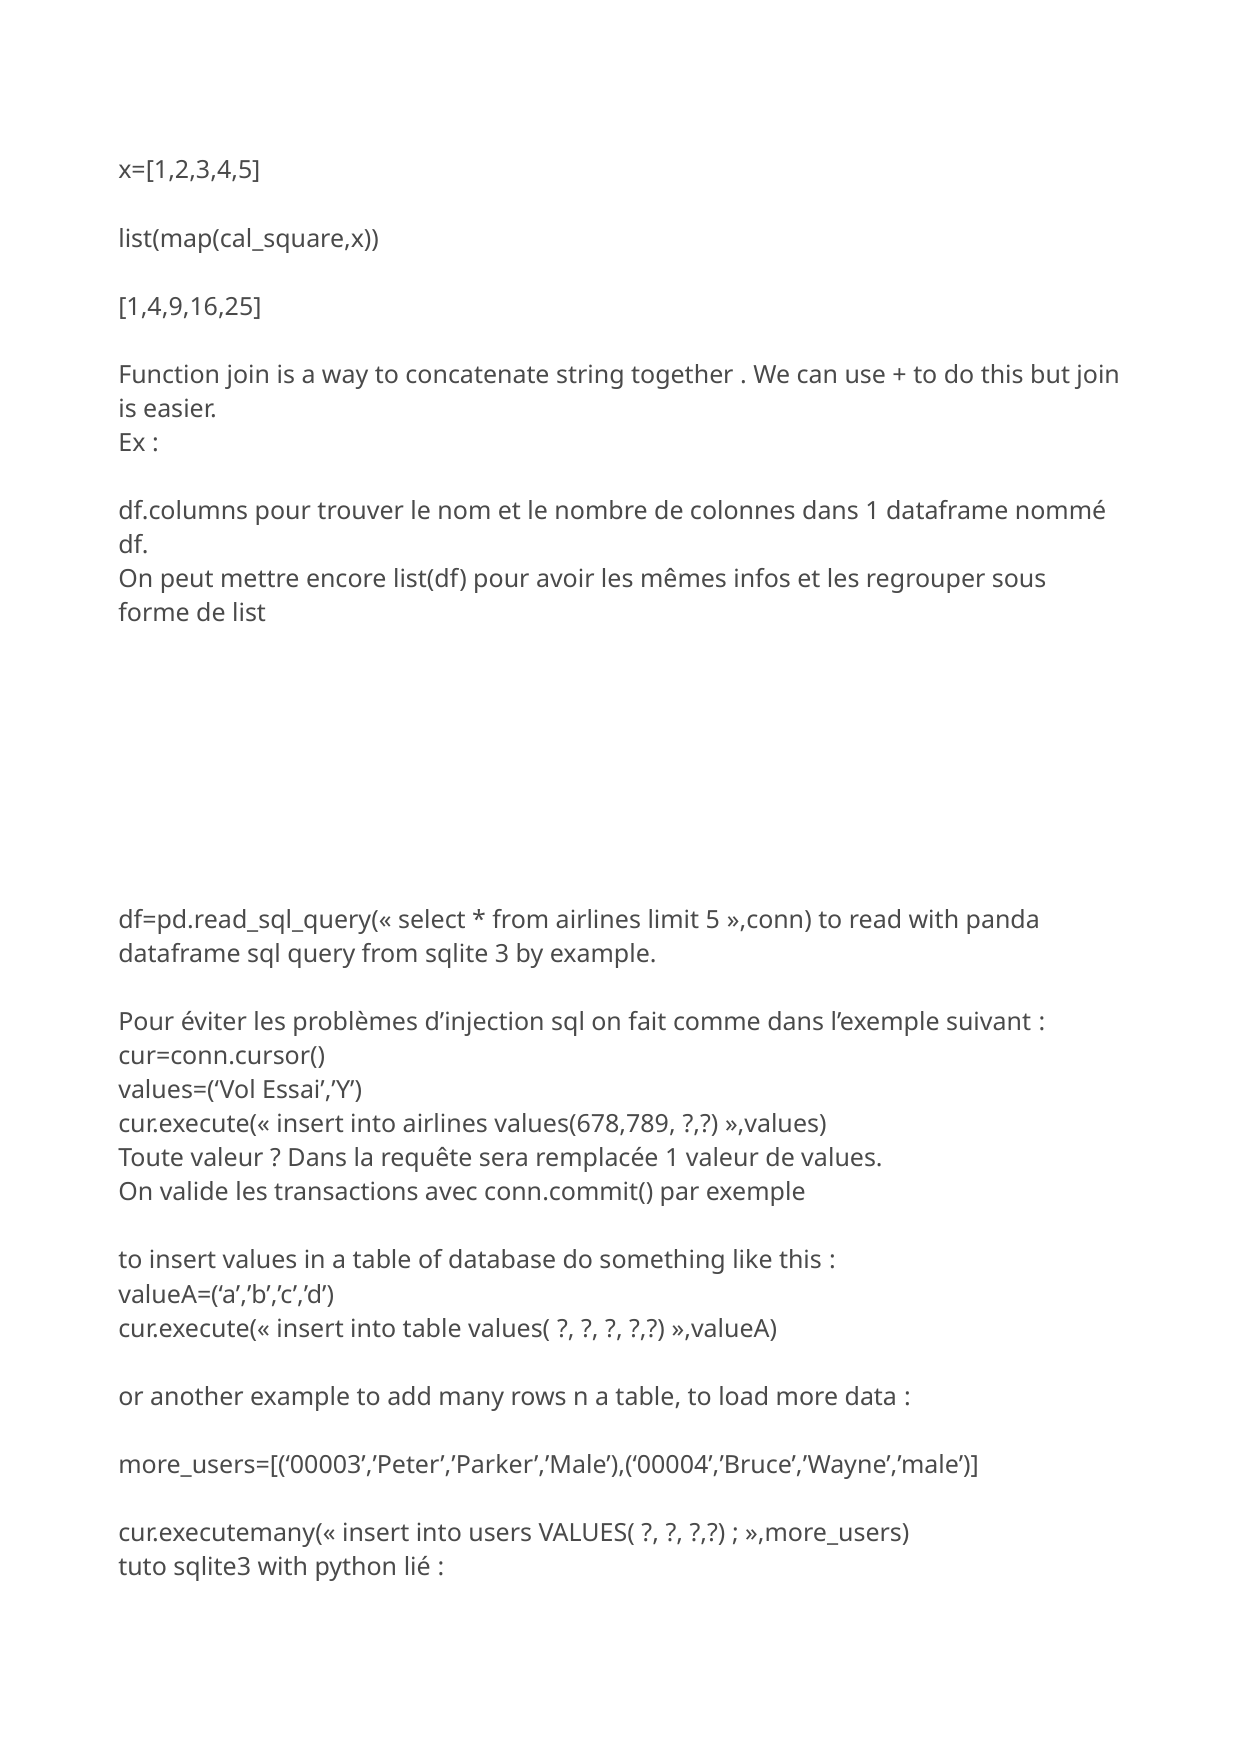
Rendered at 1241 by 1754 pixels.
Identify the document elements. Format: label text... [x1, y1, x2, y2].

text On peut mettre encore list(df) pour avoir les mêmes infos et les regrouper sous forme de list [118, 561, 1122, 629]
text Pour éviter les problèmes d’injection sql on fait comme dans l’exemple suivant : [118, 1004, 1122, 1038]
text values=(‘Vol Essai’,’Y’) [118, 1072, 1122, 1106]
text tuto sqlite3 with python lié : [118, 1549, 1122, 1583]
text cur=conn.cursor() [118, 1038, 1122, 1072]
text or another example to add many rows n a table, to load more data : [118, 1378, 1122, 1412]
text df=pd.read_sql_query(« select * from airlines limit 5 »,conn) to read with panda dataframe sql query from sqlite 3 by example. [118, 902, 1122, 970]
text cur.executemany(« insert into users VALUES( ?, ?, ?,?) ; »,more_users) [118, 1515, 1122, 1549]
text df.columns pour trouver le nom et le nombre de colonnes dans 1 dataframe nommé df. [118, 493, 1122, 561]
text [1,4,9,16,25] [118, 288, 1122, 322]
text Ex : [118, 425, 1122, 459]
text Function join is a way to concatenate string together . We can use + to do this but join is easier. [118, 357, 1122, 425]
text valueA=(‘a’,’b’,’c’,’d’) [118, 1276, 1122, 1310]
text cur.execute(« insert into table values( ?, ?, ?, ?,?) »,valueA) [118, 1310, 1122, 1344]
text more_users=[(‘00003’,’Peter’,’Parker’,’Male’),(‘00004’,’Bruce’,’Wayne’,’male’)] [118, 1447, 1122, 1481]
text cur.execute(« insert into airlines values(678,789, ?,?) »,values) [118, 1106, 1122, 1140]
text to insert values in a table of database do something like this : [118, 1242, 1122, 1276]
text x=[1,2,3,4,5] [118, 152, 1122, 186]
text list(map(cal_square,x)) [118, 220, 1122, 254]
text On valide les transactions avec conn.commit() par exemple [118, 1174, 1122, 1208]
text Toute valeur ? Dans la requête sera remplacée 1 valeur de values. [118, 1140, 1122, 1174]
